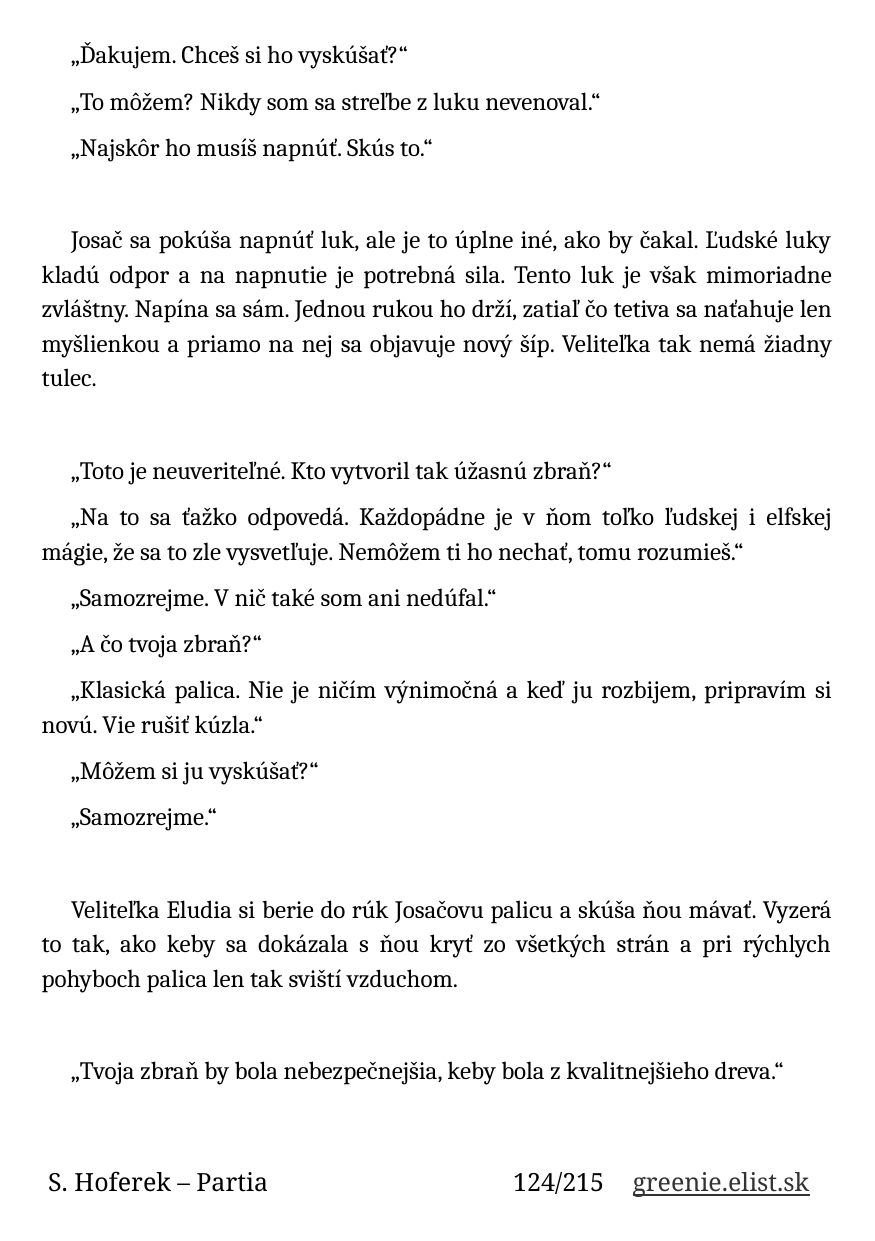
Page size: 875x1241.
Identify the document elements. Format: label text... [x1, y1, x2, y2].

text „Môžem si ju vyskúšať?“ [41, 757, 833, 786]
text „Klasická palica. Nie je ničím výnimočná a keď ju rozbijem, pripravím si novú. Vie rušiť kúzla.“ [41, 676, 833, 739]
text Veliteľka Eludia si berie do rúk Josačovu palicu a skúša ňou mávať. Vyzerá to tak, ako keby sa dokázala s ňou kryť zo všetkých strán a pri rýchlych pohyboch palica len tak sviští vzduchom. [41, 896, 833, 993]
text Josač sa pokúša napnúť luk, ale je to úplne iné, ako by čakal. Ľudské luky kladú odpor a na napnutie je potrebná sila. Tento luk je však mimoriadne zvláštny. Napína sa sám. Jednou rukou ho drží, zatiaľ čo tetiva sa naťahuje len myšlienkou a priamo na nej sa objavuje nový šíp. Veliteľka tak nemá žiadny tulec. [41, 226, 833, 393]
text „To môžem? Nikdy som sa streľbe z luku nevenoval.“ [41, 88, 833, 116]
text „Tvoja zbraň by bola nebezpečnejšia, keby bola z kvalitnejšieho dreva.“ [41, 1057, 833, 1086]
text „Samozrejme.“ [41, 803, 833, 832]
text „Samozrejme. V nič také som ani nedúfal.“ [41, 584, 833, 612]
text „Na to sa ťažko odpovedá. Každopádne je v ňom toľko ľudskej i elfskej mágie, že sa to zle vysvetľuje. Nemôžem ti ho nechať, tomu rozumieš.“ [41, 503, 833, 566]
text „A čo tvoja zbraň?“ [41, 630, 833, 659]
text „Najskôr ho musíš napnúť. Skús to.“ [41, 134, 833, 163]
text „Ďakujem. Chceš si ho vyskúšať?“ [41, 41, 833, 70]
text „Toto je neuveriteľné. Kto vytvoril tak úžasnú zbraň?“ [41, 457, 833, 486]
